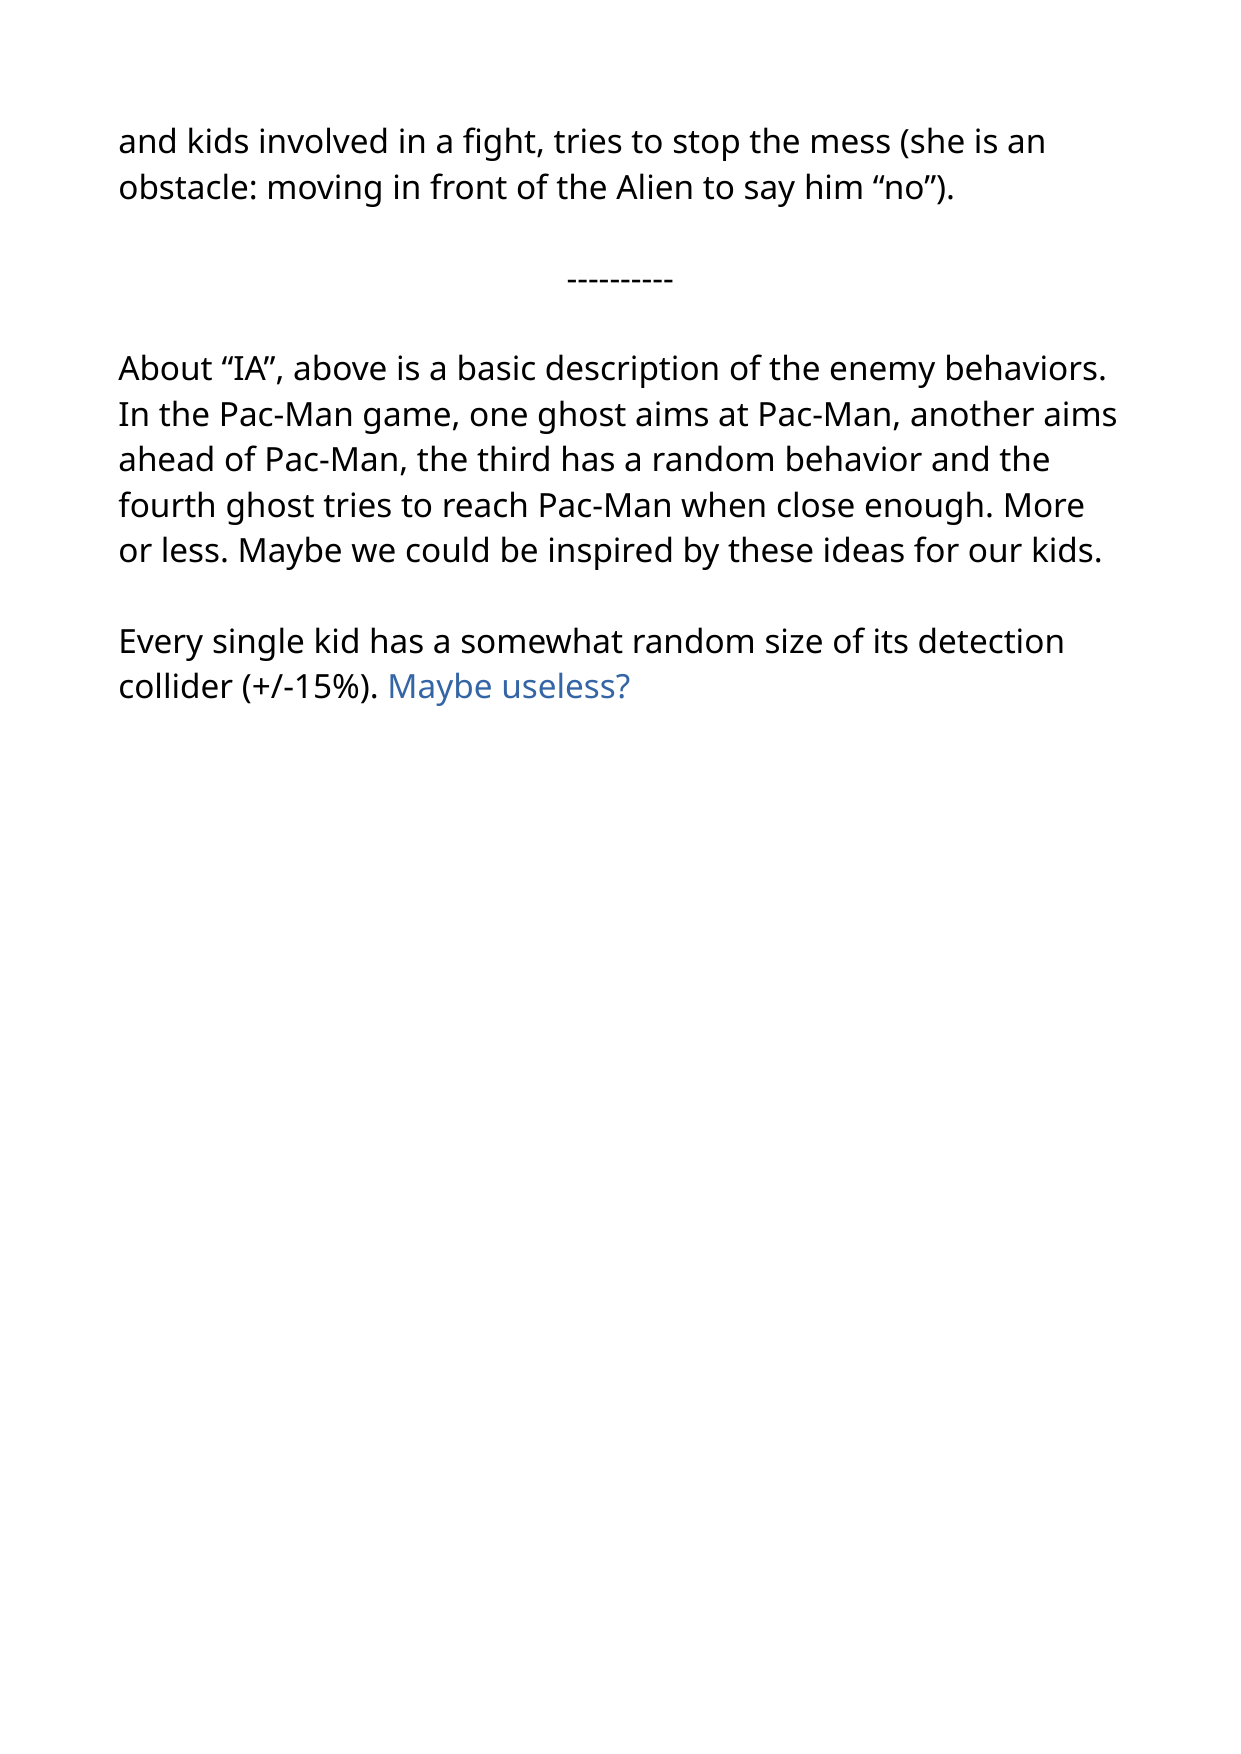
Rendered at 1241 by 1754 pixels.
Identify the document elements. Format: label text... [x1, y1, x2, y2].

text ---------- [118, 254, 1122, 300]
text About “IA”, above is a basic description of the enemy behaviors. In the Pac-Man game, one ghost aims at Pac-Man, another aims ahead of Pac-Man, the third has a random behavior and the fourth ghost tries to reach Pac-Man when close enough. More or less. Maybe we could be inspired by these ideas for our kids. [118, 345, 1122, 572]
text Every single kid has a somewhat random size of its detection collider (+/-15%). Maybe useless? [118, 618, 1122, 708]
text and kids involved in a fight, tries to stop the mess (she is an obstacle: moving in front of the Alien to say him “no”). [118, 118, 1122, 209]
